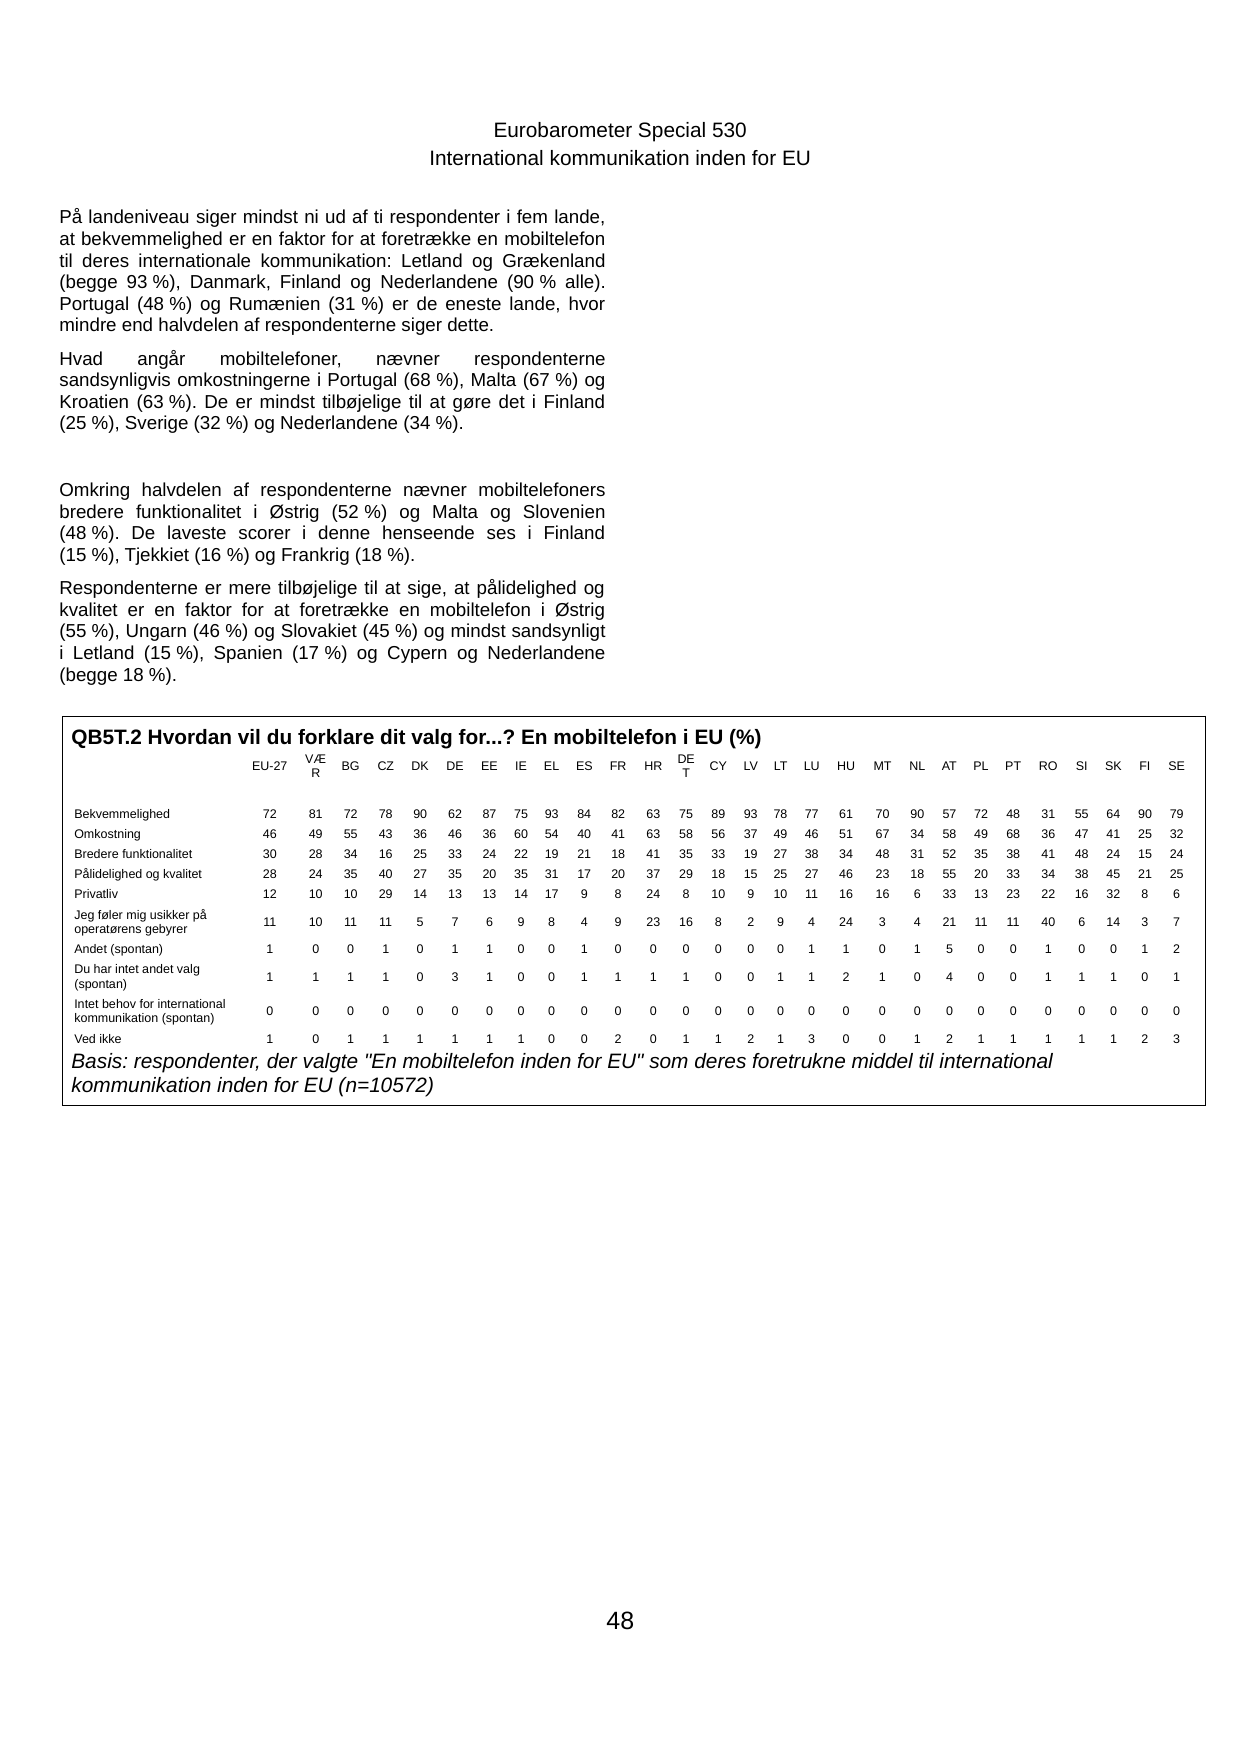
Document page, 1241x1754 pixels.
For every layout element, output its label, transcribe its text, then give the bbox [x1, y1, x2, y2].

table_cell 2 [1160, 939, 1193, 959]
table_cell 3 [1130, 904, 1159, 939]
table_cell 1 [828, 939, 864, 959]
table_cell 1 [1067, 1028, 1096, 1048]
table_cell [369, 783, 402, 803]
table_cell 13 [472, 884, 506, 904]
table_cell 8 [601, 884, 635, 904]
table_cell [736, 783, 765, 803]
table_cell 0 [1130, 959, 1159, 994]
table_cell 35 [506, 864, 536, 884]
table_cell 1 [567, 959, 601, 994]
table_header HR [635, 749, 671, 783]
table_cell 56 [701, 824, 736, 844]
table_cell 24 [635, 884, 671, 904]
table_cell 22 [1029, 884, 1067, 904]
table_cell 6 [1160, 884, 1193, 904]
table_cell 46 [828, 864, 864, 884]
table_header LT [765, 749, 795, 783]
table_cell 29 [369, 884, 402, 904]
table_cell 1 [795, 959, 828, 994]
table_cell 47 [1067, 824, 1096, 844]
table_header NL [901, 749, 933, 783]
table_cell 17 [567, 864, 601, 884]
table_cell 0 [601, 939, 635, 959]
table_header EE [472, 749, 506, 783]
text På landeniveau siger mindst ni ud af ti respondenter i fem lande, at bekvemmelighed er en faktor for at foretrække en mobiltelefon til deres internationale kommunikation: Letland og Grækenland (begge 93 %), Danmark, Finland og Nederlandene (90 % alle). Portugal (48 %) og Rumænien (31 %) er de eneste lande, hvor mindre end halvdelen af respondenterne siger dette. [59, 206, 605, 336]
table_cell [864, 783, 901, 803]
table_cell 93 [536, 803, 567, 823]
table_cell 33 [438, 844, 472, 864]
table_cell [635, 783, 671, 803]
table_cell [765, 783, 795, 803]
table_cell 8 [671, 884, 701, 904]
table_cell [997, 783, 1029, 803]
table_cell 55 [332, 824, 368, 844]
table_cell 34 [332, 844, 368, 864]
table_cell 0 [601, 994, 635, 1028]
table_cell 45 [1096, 864, 1130, 884]
table_cell 1 [864, 959, 901, 994]
table_cell 87 [472, 803, 506, 823]
table_cell 49 [965, 824, 997, 844]
table_cell 8 [701, 904, 736, 939]
table_cell 90 [901, 803, 933, 823]
table_cell 0 [934, 994, 965, 1028]
table_cell 78 [765, 803, 795, 823]
table_cell 0 [299, 994, 332, 1028]
table_cell 25 [765, 864, 795, 884]
table_cell 68 [997, 824, 1029, 844]
table_cell 6 [901, 884, 933, 904]
table_cell 1 [671, 1028, 701, 1048]
table_cell 14 [506, 884, 536, 904]
table_cell 36 [403, 824, 437, 844]
table_cell 0 [635, 939, 671, 959]
table_cell 25 [403, 844, 437, 864]
table_cell 52 [934, 844, 965, 864]
table_cell [1160, 783, 1193, 803]
table_cell 55 [934, 864, 965, 884]
table_cell 46 [438, 824, 472, 844]
table_header EU-27 [241, 749, 298, 783]
table_cell 0 [1096, 994, 1130, 1028]
table_cell 28 [299, 844, 332, 864]
table_cell 1 [299, 959, 332, 994]
table_cell 1 [901, 939, 933, 959]
table_header BG [332, 749, 368, 783]
table_cell 1 [795, 939, 828, 959]
table_cell 54 [536, 824, 567, 844]
table_cell 38 [795, 844, 828, 864]
table_cell 19 [736, 844, 765, 864]
table_cell 0 [701, 994, 736, 1028]
table_cell [299, 783, 332, 803]
table_cell 48 [997, 803, 1029, 823]
table_cell 0 [997, 959, 1029, 994]
table_cell 0 [901, 959, 933, 994]
table_cell 0 [536, 959, 567, 994]
table_cell [965, 783, 997, 803]
table_cell 0 [1067, 939, 1096, 959]
table_cell 1 [1096, 1028, 1130, 1048]
table_cell 2 [934, 1028, 965, 1048]
table_cell 90 [403, 803, 437, 823]
table_cell 0 [671, 939, 701, 959]
table_cell 75 [671, 803, 701, 823]
table_cell 19 [536, 844, 567, 864]
table_cell 30 [241, 844, 298, 864]
table_cell 7 [1160, 904, 1193, 939]
table_header SI [1067, 749, 1096, 783]
table_cell 0 [795, 994, 828, 1028]
table_cell 1 [472, 939, 506, 959]
table_cell 1 [332, 959, 368, 994]
table_cell [472, 783, 506, 803]
table_header HU [828, 749, 864, 783]
table_cell Bredere funktionalitet [71, 844, 241, 864]
table_cell 1 [403, 1028, 437, 1048]
table_cell 93 [736, 803, 765, 823]
table_cell 0 [506, 939, 536, 959]
table_cell 33 [701, 844, 736, 864]
table_cell Jeg føler mig usikker på operatørens gebyrer [71, 904, 241, 939]
table_cell 17 [536, 884, 567, 904]
table_cell 9 [765, 904, 795, 939]
table_cell 63 [635, 803, 671, 823]
table_cell 18 [901, 864, 933, 884]
table_cell 4 [567, 904, 601, 939]
table_cell 9 [601, 904, 635, 939]
table_cell 6 [1067, 904, 1096, 939]
table_header LV [736, 749, 765, 783]
table_cell 1 [1160, 959, 1193, 994]
table_cell 2 [828, 959, 864, 994]
table_header FI [1130, 749, 1159, 783]
table_cell 0 [536, 939, 567, 959]
table_cell Privatliv [71, 884, 241, 904]
table_cell [701, 783, 736, 803]
table_cell 27 [765, 844, 795, 864]
table_cell 60 [506, 824, 536, 844]
table_cell 0 [965, 994, 997, 1028]
table_cell 10 [701, 884, 736, 904]
table_cell 16 [1067, 884, 1096, 904]
table_cell 0 [864, 939, 901, 959]
table_cell 0 [299, 1028, 332, 1048]
table_cell 32 [1096, 884, 1130, 904]
table_cell 24 [472, 844, 506, 864]
table_cell 1 [438, 1028, 472, 1048]
table_cell [403, 783, 437, 803]
table_cell Omkostning [71, 824, 241, 844]
text QB5T.2 Hvordan vil du forklare dit valg for...? En mobiltelefon i EU (%) [71, 724, 1197, 748]
table_cell 4 [901, 904, 933, 939]
table_cell 62 [438, 803, 472, 823]
table_cell 0 [567, 1028, 601, 1048]
table_cell 64 [1096, 803, 1130, 823]
table_cell 48 [864, 844, 901, 864]
table_cell 0 [765, 994, 795, 1028]
table_cell 20 [472, 864, 506, 884]
table_cell 0 [901, 994, 933, 1028]
table_cell 82 [601, 803, 635, 823]
table_cell 23 [864, 864, 901, 884]
table_cell 1 [1130, 939, 1159, 959]
table_cell 1 [241, 959, 298, 994]
table_cell 8 [536, 904, 567, 939]
table_cell 1 [1029, 1028, 1067, 1048]
table_cell 35 [671, 844, 701, 864]
table_cell 0 [965, 959, 997, 994]
table_cell 2 [1130, 1028, 1159, 1048]
table_cell 70 [864, 803, 901, 823]
table_cell 6 [472, 904, 506, 939]
table_cell 1 [965, 1028, 997, 1048]
table_cell 33 [934, 884, 965, 904]
text Omkring halvdelen af respondenterne nævner mobiltelefoners bredere funktionalitet i Østrig (52 %) og Malta og Slovenien (48 %). De laveste scorer i denne henseende ses i Finland (15 %), Tjekkiet (16 %) og Frankrig (18 %). [59, 479, 605, 565]
table_cell 21 [567, 844, 601, 864]
table_cell 31 [901, 844, 933, 864]
table_cell 24 [828, 904, 864, 939]
table_cell 18 [601, 844, 635, 864]
text Respondenterne er mere tilbøjelige til at sige, at pålidelighed og kvalitet er en faktor for at foretrække en mobiltelefon i Østrig (55 %), Ungarn (46 %) og Slovakiet (45 %) og mindst sandsynligt i Letland (15 %), Spanien (17 %) og Cypern og Nederlandene (begge 18 %). [59, 577, 605, 685]
table_cell 58 [671, 824, 701, 844]
table_cell 22 [506, 844, 536, 864]
table_cell 27 [403, 864, 437, 884]
table_cell [536, 783, 567, 803]
table_cell 25 [1130, 824, 1159, 844]
table_header LU [795, 749, 828, 783]
table_cell 32 [1160, 824, 1193, 844]
table_cell 0 [506, 994, 536, 1028]
table_cell 1 [506, 1028, 536, 1048]
table_cell [601, 783, 635, 803]
table_cell [1096, 783, 1130, 803]
table_cell 9 [506, 904, 536, 939]
table_cell 75 [506, 803, 536, 823]
table_cell 1 [567, 939, 601, 959]
table_cell 10 [299, 904, 332, 939]
table_cell 0 [369, 994, 402, 1028]
table_cell Ved ikke [71, 1028, 241, 1048]
table_header RO [1029, 749, 1067, 783]
table_cell 1 [701, 1028, 736, 1048]
table_cell 0 [635, 1028, 671, 1048]
table_cell 38 [1067, 864, 1096, 884]
table_cell 63 [635, 824, 671, 844]
table_cell 58 [934, 824, 965, 844]
table_cell 1 [635, 959, 671, 994]
table_header ES [567, 749, 601, 783]
table_cell 23 [997, 884, 1029, 904]
table_cell 0 [965, 939, 997, 959]
table_cell 8 [1130, 884, 1159, 904]
table_cell 61 [828, 803, 864, 823]
table_cell 3 [1160, 1028, 1193, 1048]
table_cell 0 [736, 994, 765, 1028]
table_cell 15 [1130, 844, 1159, 864]
table_cell 33 [997, 864, 1029, 884]
table_header [71, 749, 241, 783]
table_cell 0 [506, 959, 536, 994]
table_cell 24 [299, 864, 332, 884]
table_cell 90 [1130, 803, 1159, 823]
table_cell 0 [438, 994, 472, 1028]
table_cell [241, 783, 298, 803]
table_cell 35 [965, 844, 997, 864]
table_cell 10 [332, 884, 368, 904]
table_cell Du har intet andet valg (spontan) [71, 959, 241, 994]
table_cell [438, 783, 472, 803]
table_cell 27 [795, 864, 828, 884]
table_header IE [506, 749, 536, 783]
table_cell 34 [901, 824, 933, 844]
table_cell 4 [934, 959, 965, 994]
table_cell Bekvemmelighed [71, 803, 241, 823]
table_cell 0 [1029, 994, 1067, 1028]
table_header FR [601, 749, 635, 783]
table_cell 0 [472, 994, 506, 1028]
text Basis: respondenter, der valgte "En mobiltelefon inden for EU" som deres foretrukne middel til international kommunikation inden for EU (n=10572) [71, 1048, 1197, 1096]
table_cell 1 [765, 959, 795, 994]
table_cell 34 [828, 844, 864, 864]
table_cell 0 [828, 1028, 864, 1048]
table_cell 1 [1029, 939, 1067, 959]
table_cell 25 [1160, 864, 1193, 884]
table_cell 7 [438, 904, 472, 939]
table_cell 1 [997, 1028, 1029, 1048]
table_cell 11 [369, 904, 402, 939]
table_cell [71, 783, 241, 803]
table_cell 1 [369, 939, 402, 959]
table_cell 15 [736, 864, 765, 884]
table_cell 5 [403, 904, 437, 939]
table_cell 41 [601, 824, 635, 844]
table_cell 35 [438, 864, 472, 884]
table_cell 13 [965, 884, 997, 904]
table_cell 24 [1096, 844, 1130, 864]
table_cell 0 [864, 1028, 901, 1048]
table_cell 48 [1067, 844, 1096, 864]
table_header MT [864, 749, 901, 783]
table_cell 1 [241, 939, 298, 959]
table_cell 11 [241, 904, 298, 939]
table_cell 29 [671, 864, 701, 884]
table_header PT [997, 749, 1029, 783]
table_header VÆR [299, 749, 332, 783]
table_cell 0 [1130, 994, 1159, 1028]
table_cell 0 [332, 994, 368, 1028]
table_cell 14 [403, 884, 437, 904]
table_cell [901, 783, 933, 803]
table_cell 67 [864, 824, 901, 844]
table_cell 1 [671, 959, 701, 994]
table_cell 1 [369, 959, 402, 994]
table_cell 46 [241, 824, 298, 844]
table_cell 0 [1067, 994, 1096, 1028]
table_cell 0 [736, 959, 765, 994]
table_header DE [438, 749, 472, 783]
table_cell 0 [997, 994, 1029, 1028]
table_cell [1067, 783, 1096, 803]
table_cell 31 [1029, 803, 1067, 823]
table_cell 21 [1130, 864, 1159, 884]
table_cell 11 [795, 884, 828, 904]
table_cell 72 [241, 803, 298, 823]
table_cell 1 [438, 939, 472, 959]
table_cell 55 [1067, 803, 1096, 823]
table_cell 5 [934, 939, 965, 959]
table_cell 37 [736, 824, 765, 844]
table_cell 72 [332, 803, 368, 823]
table_cell 16 [369, 844, 402, 864]
table_cell Pålidelighed og kvalitet [71, 864, 241, 884]
table_cell 1 [601, 959, 635, 994]
table_cell 9 [567, 884, 601, 904]
table_cell 31 [536, 864, 567, 884]
table_cell [506, 783, 536, 803]
table_cell 41 [1029, 844, 1067, 864]
table_cell 12 [241, 884, 298, 904]
table_cell 0 [635, 994, 671, 1028]
table_cell [828, 783, 864, 803]
table_cell 0 [403, 939, 437, 959]
table_cell 41 [1096, 824, 1130, 844]
table_cell 14 [1096, 904, 1130, 939]
table_cell 2 [736, 904, 765, 939]
table_cell 11 [997, 904, 1029, 939]
table_cell 0 [299, 939, 332, 959]
table_cell 28 [241, 864, 298, 884]
table_header DK [403, 749, 437, 783]
table_cell 0 [828, 994, 864, 1028]
table_cell 38 [997, 844, 1029, 864]
table_cell 21 [934, 904, 965, 939]
table_cell 16 [864, 884, 901, 904]
table_cell [1029, 783, 1067, 803]
table_cell [567, 783, 601, 803]
table_cell 1 [1029, 959, 1067, 994]
table_cell 1 [472, 1028, 506, 1048]
table_header EL [536, 749, 567, 783]
table_cell 0 [567, 994, 601, 1028]
table_cell 11 [332, 904, 368, 939]
table_cell 0 [536, 1028, 567, 1048]
table_cell 79 [1160, 803, 1193, 823]
table_cell 34 [1029, 864, 1067, 884]
table_cell 40 [369, 864, 402, 884]
table_cell 77 [795, 803, 828, 823]
table_cell 16 [828, 884, 864, 904]
table_cell [934, 783, 965, 803]
table_cell 2 [736, 1028, 765, 1048]
table_cell 24 [1160, 844, 1193, 864]
table_cell 11 [965, 904, 997, 939]
table_cell 0 [332, 939, 368, 959]
table_cell 37 [635, 864, 671, 884]
table_cell 13 [438, 884, 472, 904]
table_cell 3 [438, 959, 472, 994]
table_header SK [1096, 749, 1130, 783]
table_cell 3 [864, 904, 901, 939]
table_header AT [934, 749, 965, 783]
table_cell 0 [864, 994, 901, 1028]
table_cell Andet (spontan) [71, 939, 241, 959]
table_cell [332, 783, 368, 803]
table_cell 49 [299, 824, 332, 844]
table_cell 2 [601, 1028, 635, 1048]
table_cell 41 [635, 844, 671, 864]
table_cell 0 [671, 994, 701, 1028]
table_cell 36 [472, 824, 506, 844]
table_cell 1 [1067, 959, 1096, 994]
table_cell 0 [1160, 994, 1193, 1028]
table_cell 1 [332, 1028, 368, 1048]
table_cell 0 [701, 939, 736, 959]
table_header SE [1160, 749, 1193, 783]
table_cell 9 [736, 884, 765, 904]
table_cell 43 [369, 824, 402, 844]
table_cell [795, 783, 828, 803]
table_header DET [671, 749, 701, 783]
table_header PL [965, 749, 997, 783]
table_cell 0 [403, 959, 437, 994]
table_cell [1130, 783, 1159, 803]
table_cell 49 [765, 824, 795, 844]
table_cell 1 [765, 1028, 795, 1048]
table_cell 1 [241, 1028, 298, 1048]
table_cell 10 [765, 884, 795, 904]
text Hvad angår mobiltelefoner, nævner respondenterne sandsynligvis omkostningerne i Portugal (68 %), Malta (67 %) og Kroatien (63 %). De er mindst tilbøjelige til at gøre det i Finland (25 %), Sverige (32 %) og Nederlandene (34 %). [59, 347, 605, 434]
table_cell 51 [828, 824, 864, 844]
table_cell 0 [997, 939, 1029, 959]
table_cell 36 [1029, 824, 1067, 844]
table_cell 35 [332, 864, 368, 884]
table_cell 16 [671, 904, 701, 939]
table_cell 0 [403, 994, 437, 1028]
table_cell 23 [635, 904, 671, 939]
table_cell 57 [934, 803, 965, 823]
table_cell 84 [567, 803, 601, 823]
table_cell 0 [536, 994, 567, 1028]
table_cell 0 [736, 939, 765, 959]
table_cell 81 [299, 803, 332, 823]
table_cell 0 [701, 959, 736, 994]
table_cell [671, 783, 701, 803]
table_cell Intet behov for international kommunikation (spontan) [71, 994, 241, 1028]
table_cell 89 [701, 803, 736, 823]
table_cell 1 [472, 959, 506, 994]
table_cell 0 [241, 994, 298, 1028]
table_cell 40 [1029, 904, 1067, 939]
table_cell 20 [601, 864, 635, 884]
table_cell 0 [765, 939, 795, 959]
table_cell 10 [299, 884, 332, 904]
table_cell 1 [901, 1028, 933, 1048]
table_cell 3 [795, 1028, 828, 1048]
table_cell 46 [795, 824, 828, 844]
table_cell 1 [369, 1028, 402, 1048]
table_cell 20 [965, 864, 997, 884]
table_cell 18 [701, 864, 736, 884]
table_cell 78 [369, 803, 402, 823]
table_cell 4 [795, 904, 828, 939]
table_header CY [701, 749, 736, 783]
table_header CZ [369, 749, 402, 783]
table_cell 1 [1096, 959, 1130, 994]
table_cell 72 [965, 803, 997, 823]
table_cell 0 [1096, 939, 1130, 959]
table_cell 40 [567, 824, 601, 844]
